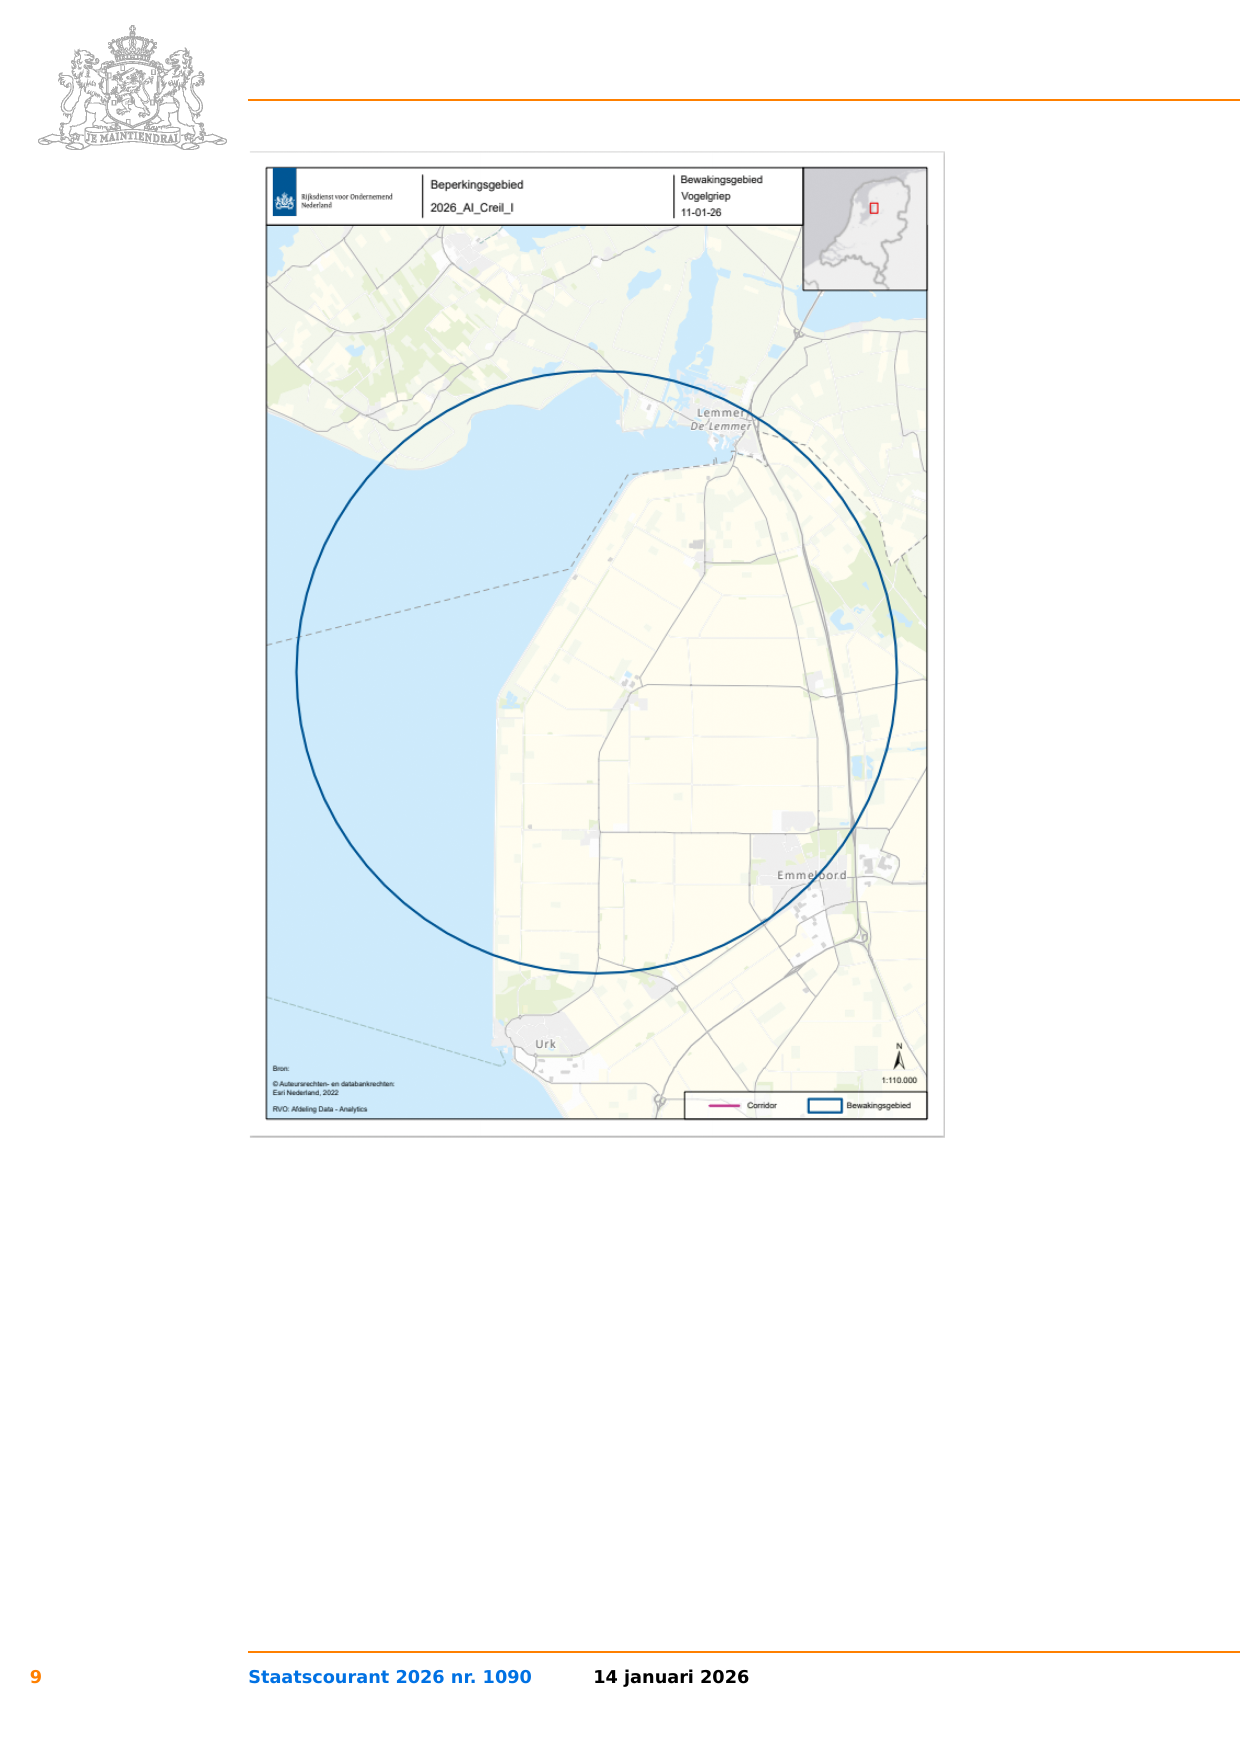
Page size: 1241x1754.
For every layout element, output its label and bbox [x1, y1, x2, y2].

picture [38, 25, 227, 150]
picture [248, 151, 945, 1138]
